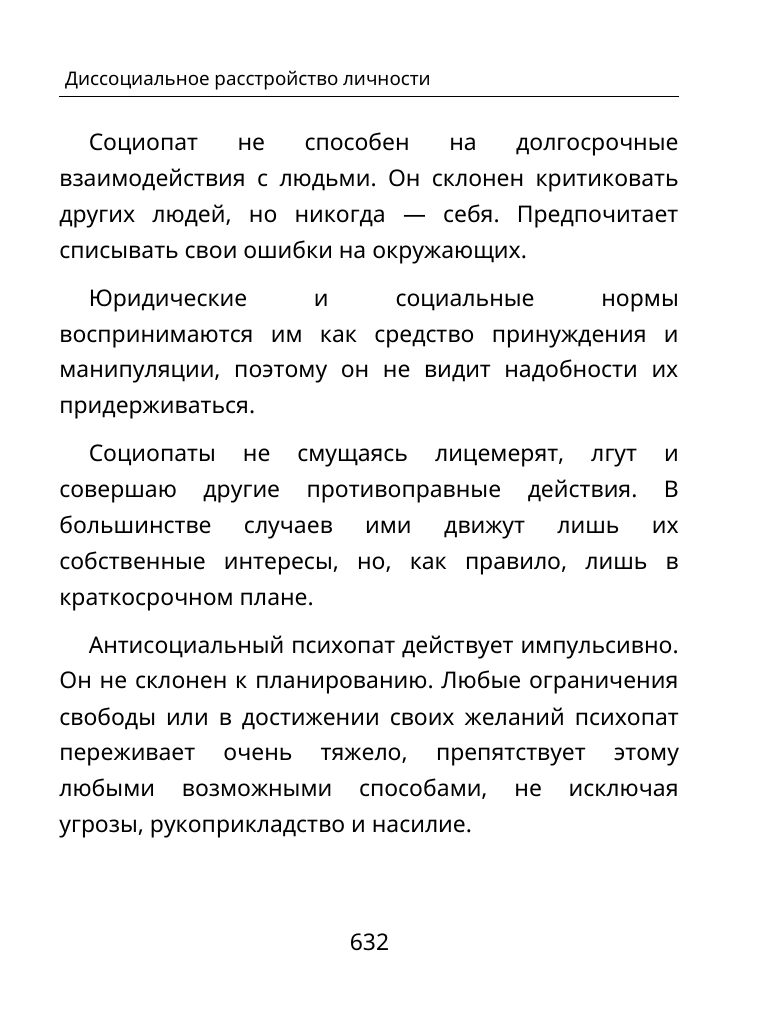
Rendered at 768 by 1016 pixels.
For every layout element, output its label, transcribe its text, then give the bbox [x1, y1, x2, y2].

text Антисоциальный психопат действует импульсивно. Он не склонен к планированию. Любые ограничения свободы или в достижении своих желаний психопат переживает очень тяжело, препятствует этому любыми возможными способами, не исключая угрозы, рукоприкладство и насилие. [59, 628, 679, 839]
text Социопаты не смущаясь лицемерят, лгут и совершаю другие противоправные действия. В большинстве случаев ими движут лишь их собственные интересы, но, как правило, лишь в краткосрочном плане. [59, 437, 679, 612]
text Юридические и социальные нормы воспринимаются им как средство принуждения и манипуляции, поэтому он не видит надобности их придерживаться. [59, 282, 679, 421]
text Социопат не способен на долгосрочные взаимодействия с людьми. Он склонен критиковать других людей, но никогда — себя. Предпочитает списывать свои ошибки на окружающих. [59, 126, 679, 265]
